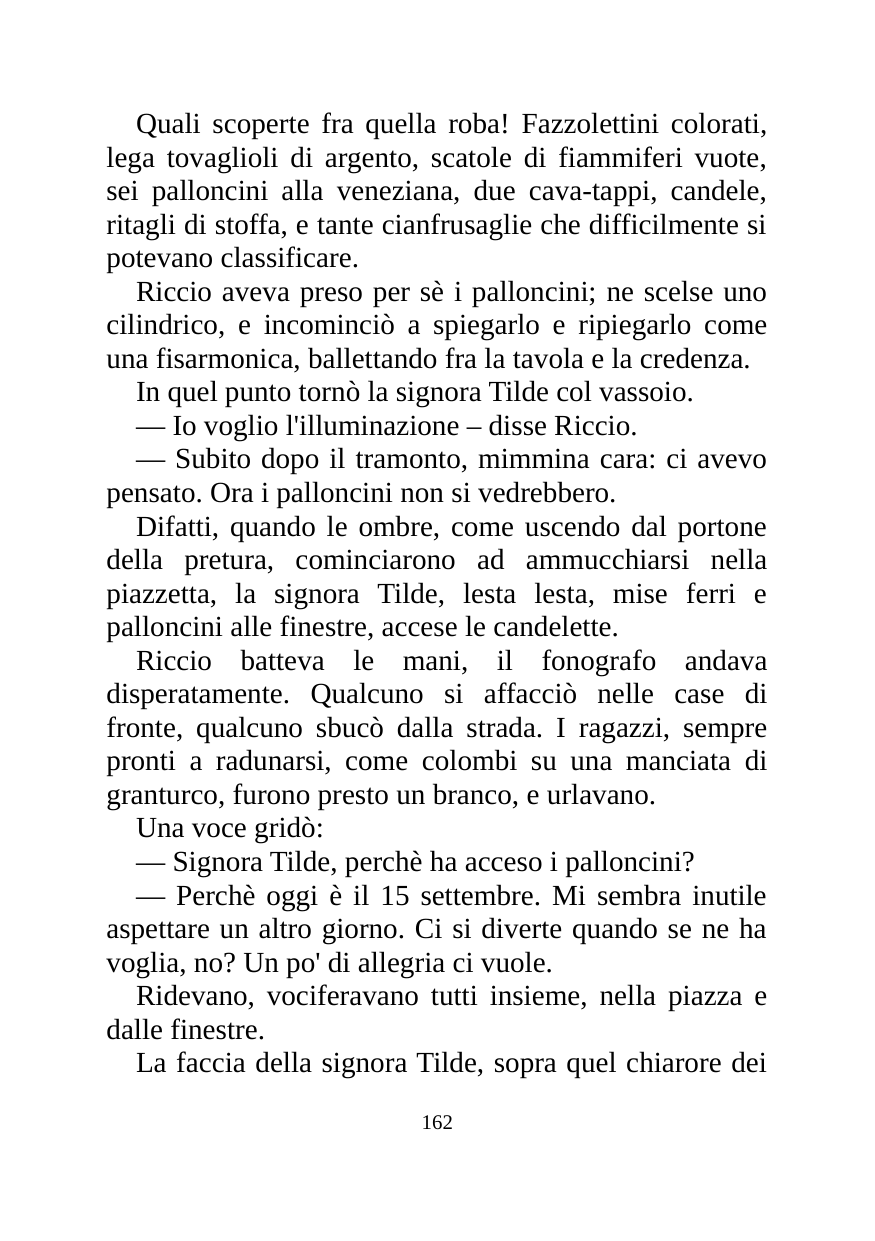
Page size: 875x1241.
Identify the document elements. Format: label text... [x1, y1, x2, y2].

text Difatti, quando le ombre, come uscendo dal portone della pretura, cominciarono ad ammucchiarsi nella piazzetta, la signora Tilde, lesta lesta, mise ferri e palloncini alle finestre, accese le candelette. [106, 509, 768, 643]
text Ridevano, vociferavano tutti insieme, nella piazza e dalle finestre. [106, 978, 768, 1045]
text Una voce gridò: [106, 811, 768, 844]
text — Io voglio l'illuminazione – disse Riccio. [106, 408, 768, 442]
text Quali scoperte fra quella roba! Fazzolettini colorati, lega tovaglioli di argento, scatole di fiammiferi vuote, sei palloncini alla veneziana, due cava-tappi, candele, ritagli di stoffa, e tante cianfrusaglie che difficilmente si potevano classificare. [106, 106, 768, 274]
text — Perchè oggi è il 15 settembre. Mi sembra inutile aspettare un altro giorno. Ci si diverte quando se ne ha voglia, no? Un po' di allegria ci vuole. [106, 878, 768, 978]
text Riccio batteva le mani, il fonografo andava disperatamente. Qualcuno si affacciò nelle case di fronte, qualcuno sbucò dalla strada. I ragazzi, sempre pronti a radunarsi, come colombi su una manciata di granturco, furono presto un branco, e urlavano. [106, 643, 768, 811]
text — Subito dopo il tramonto, mimmina cara: ci avevo pensato. Ora i palloncini non si vedrebbero. [106, 442, 768, 509]
text Riccio aveva preso per sè i palloncini; ne scelse uno cilindrico, e incominciò a spiegarlo e ripiegarlo come una fisarmonica, ballettando fra la tavola e la credenza. [106, 274, 768, 374]
text La faccia della signora Tilde, sopra quel chiarore dei [106, 1045, 768, 1079]
text In quel punto tornò la signora Tilde col vassoio. [106, 374, 768, 408]
text — Signora Tilde, perchè ha acceso i palloncini? [106, 844, 768, 878]
